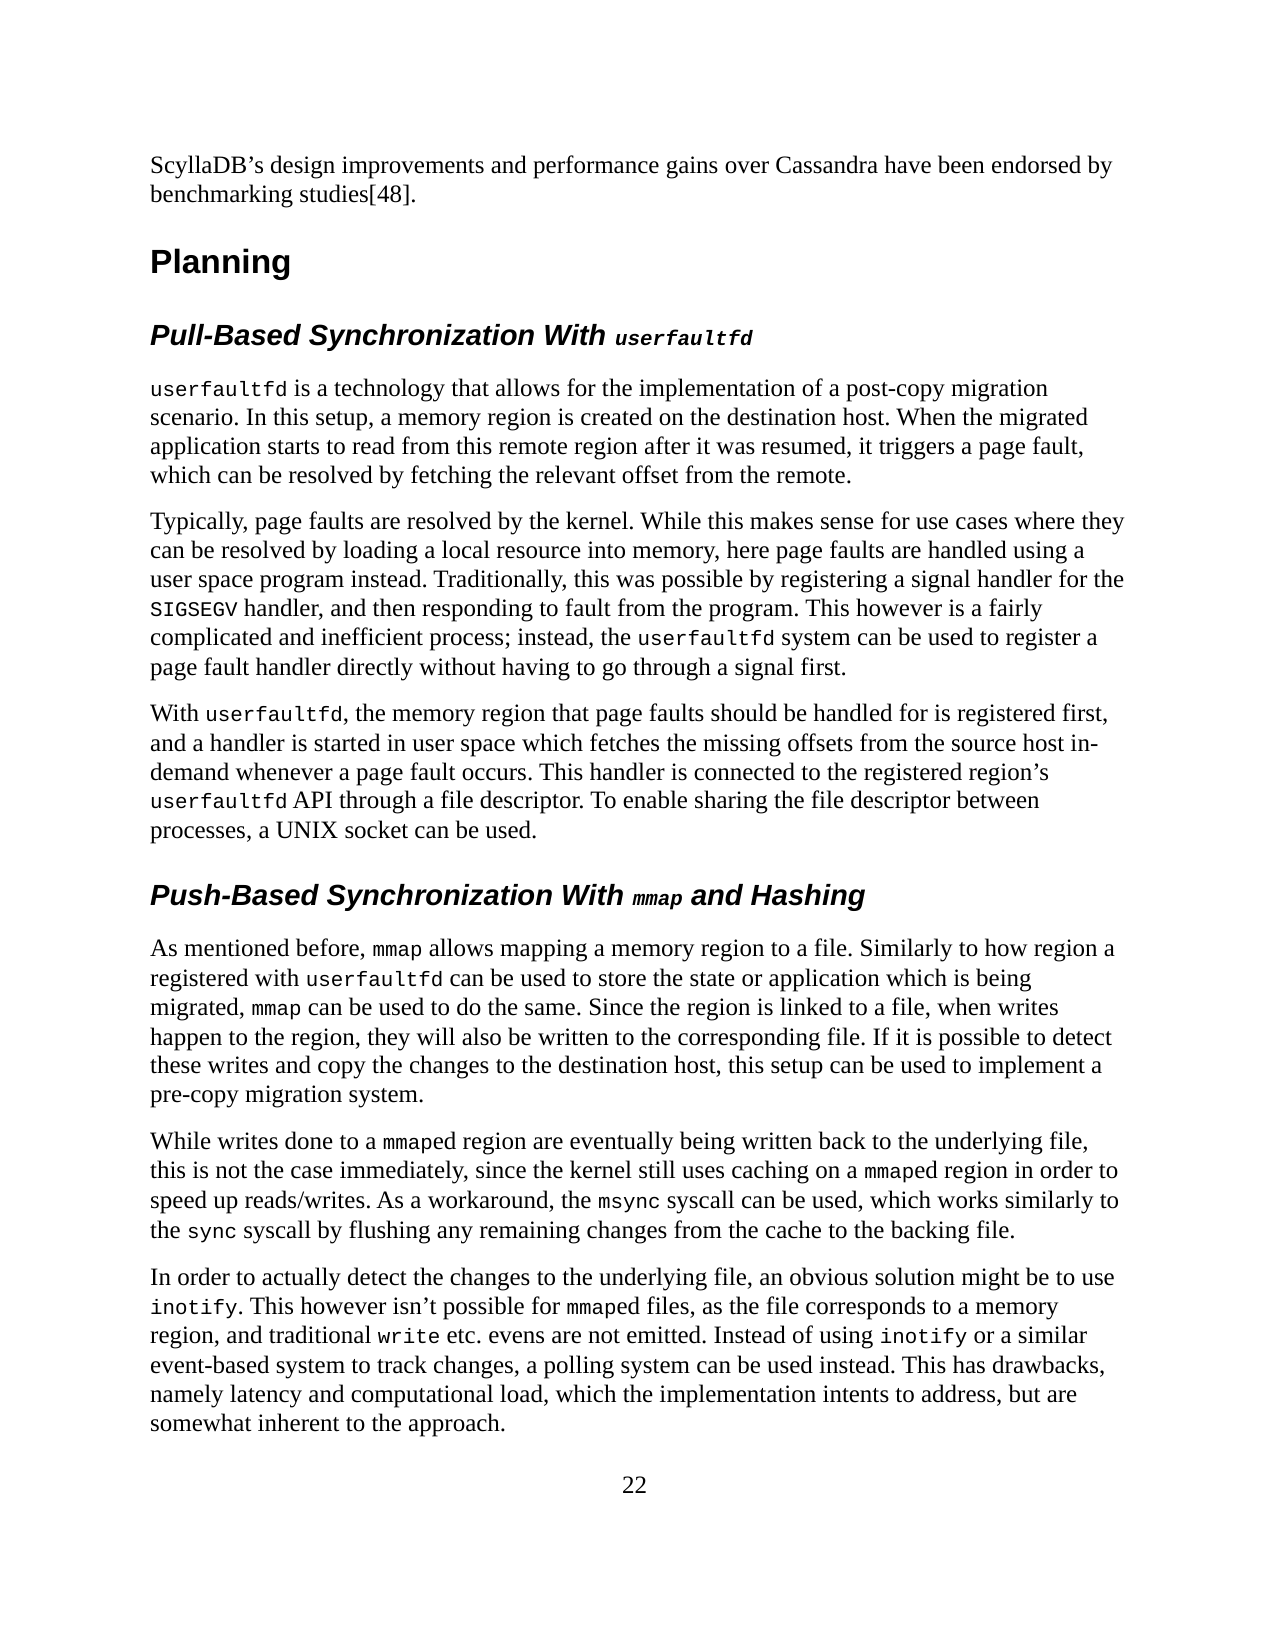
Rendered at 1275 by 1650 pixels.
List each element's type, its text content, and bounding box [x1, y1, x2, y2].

text In order to actually detect the changes to the underlying file, an obvious solution might be to use inotify. This however isn’t possible for mmaped files, as the file corresponds to a memory region, and traditional write etc. evens are not emitted. Instead of using inotify or a similar event-based system to track changes, a polling system can be used instead. This has drawbacks, namely latency and computational load, which the implementation intents to address, but are somewhat inherent to the approach. [150, 1262, 1125, 1436]
text While writes done to a mmaped region are eventually being written back to the underlying file, this is not the case immediately, since the kernel still uses caching on a mmaped region in order to speed up reads/writes. As a workaround, the msync syscall can be used, which works similarly to the sync syscall by flushing any remaining changes from the cache to the backing file. [150, 1126, 1125, 1244]
text With userfaultfd, the memory region that page faults should be handled for is registered first, and a handler is started in user space which fetches the missing offsets from the source host in-demand whenever a page fault occurs. This handler is connected to the registered region’s userfaultfd API through a file descriptor. To enable sharing the file descriptor between processes, a UNIX socket can be used. [150, 698, 1125, 844]
text ScyllaDB’s design improvements and performance gains over Cassandra have been endorsed by benchmarking studies[48]. [150, 150, 1125, 207]
text As mentioned before, mmap allows mapping a memory region to a file. Similarly to how region a registered with userfaultfd can be used to store the state or application which is being migrated, mmap can be used to do the same. Since the region is linked to a file, when writes happen to the region, they will also be written to the corresponding file. If it is possible to detect these writes and copy the changes to the destination host, this setup can be used to implement a pre-copy migration system. [150, 933, 1125, 1108]
subtitle Planning [150, 241, 1125, 280]
subtitle Pull-Based Synchronization With userfaultfd [150, 318, 1125, 351]
subtitle Push-Based Synchronization With mmap and Hashing [150, 878, 1125, 912]
text userfaultfd is a technology that allows for the implementation of a post-copy migration scenario. In this setup, a memory region is created on the destination host. When the migrated application starts to read from this remote region after it was resumed, it triggers a page fault, which can be resolved by fetching the relevant offset from the remote. [150, 373, 1125, 488]
text Typically, page faults are resolved by the kernel. While this makes sense for use cases where they can be resolved by loading a local resource into memory, here page faults are handled using a user space program instead. Traditionally, this was possible by registering a signal handler for the SIGSEGV handler, and then responding to fault from the program. This however is a fairly complicated and inefficient process; instead, the userfaultfd system can be used to register a page fault handler directly without having to go through a signal first. [150, 506, 1125, 681]
